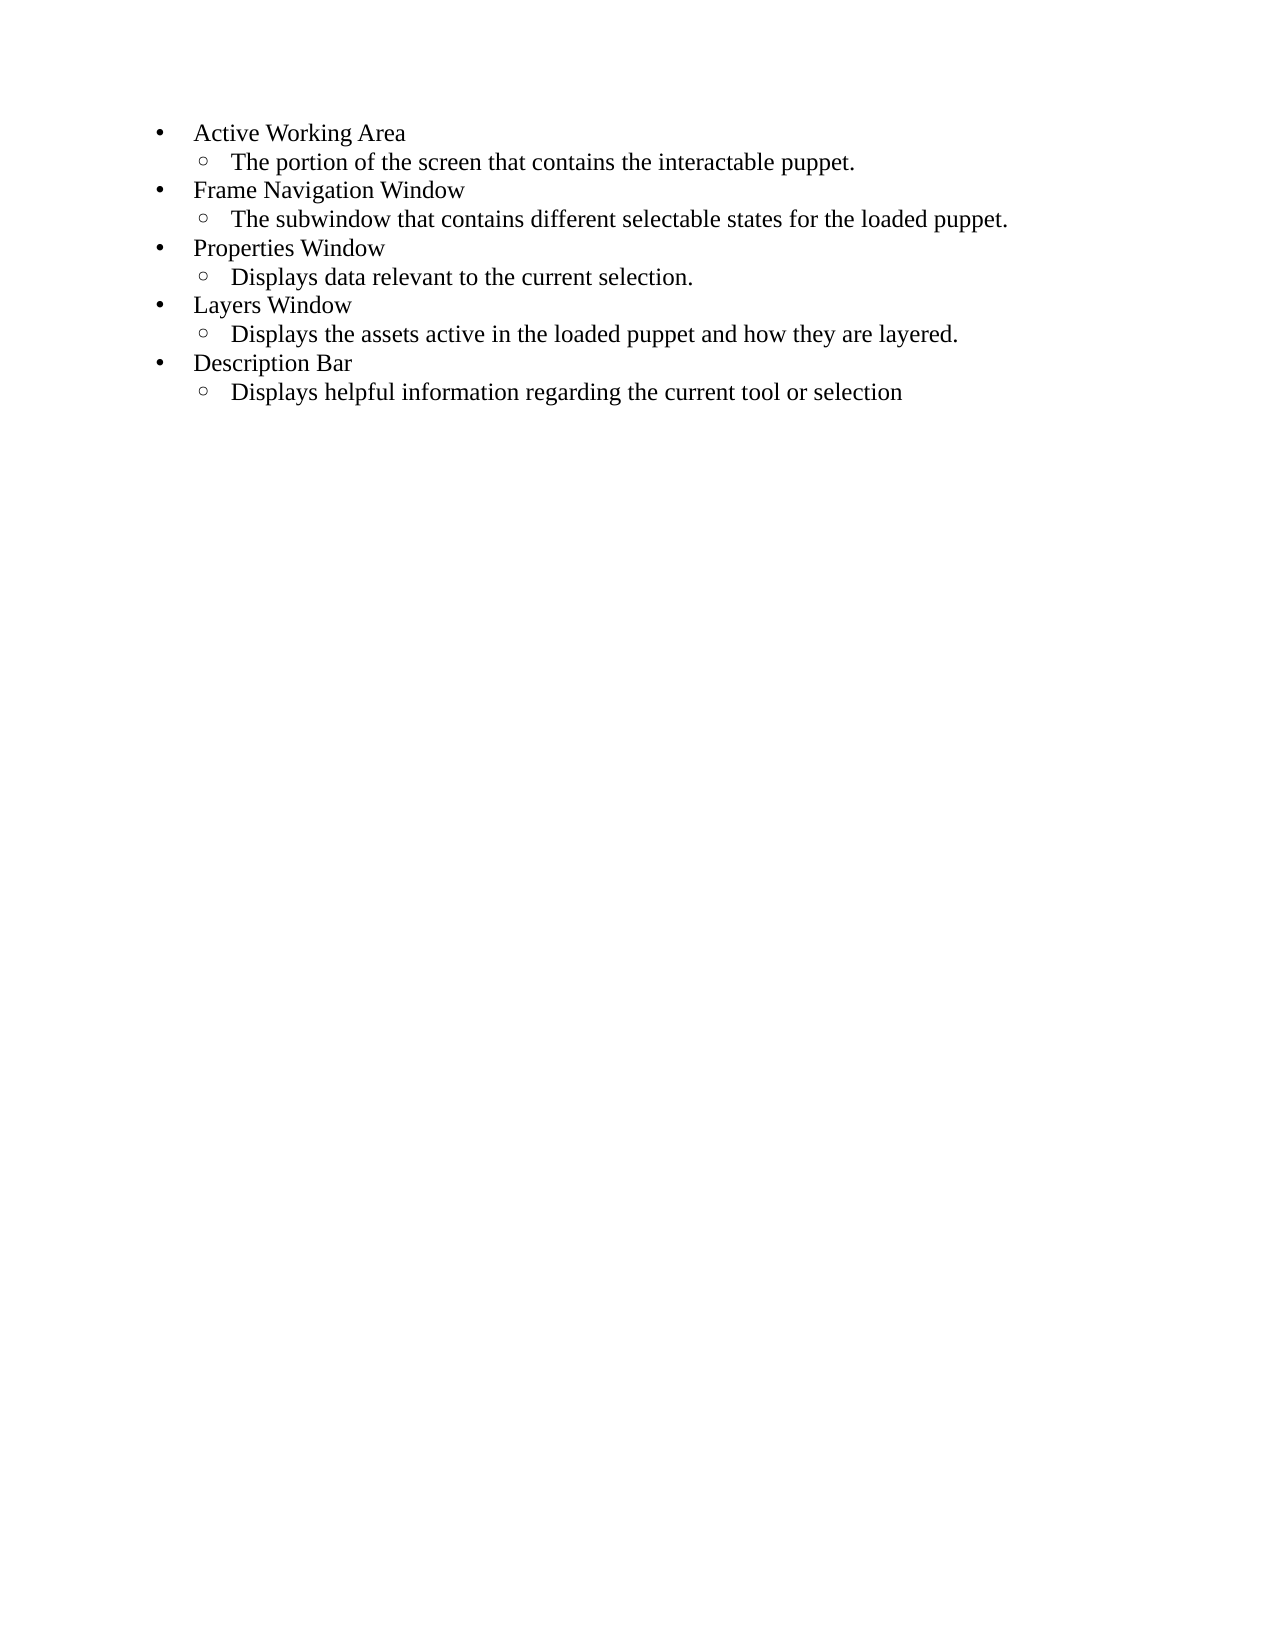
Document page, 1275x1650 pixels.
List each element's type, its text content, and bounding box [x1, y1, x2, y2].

list Displays data relevant to the current selection. [193, 262, 1157, 291]
list Frame Navigation Window [156, 176, 1157, 204]
list The subwindow that contains different selectable states for the loaded puppet. [193, 204, 1157, 233]
list The portion of the screen that contains the interactable puppet. [193, 147, 1157, 176]
list Layers Window [156, 291, 1157, 319]
list Displays helpful information regarding the current tool or selection [193, 377, 1157, 406]
list Active Working Area [156, 118, 1157, 147]
list Displays the assets active in the loaded puppet and how they are layered. [193, 319, 1157, 348]
list Properties Window [156, 233, 1157, 262]
list Description Bar [156, 348, 1157, 377]
